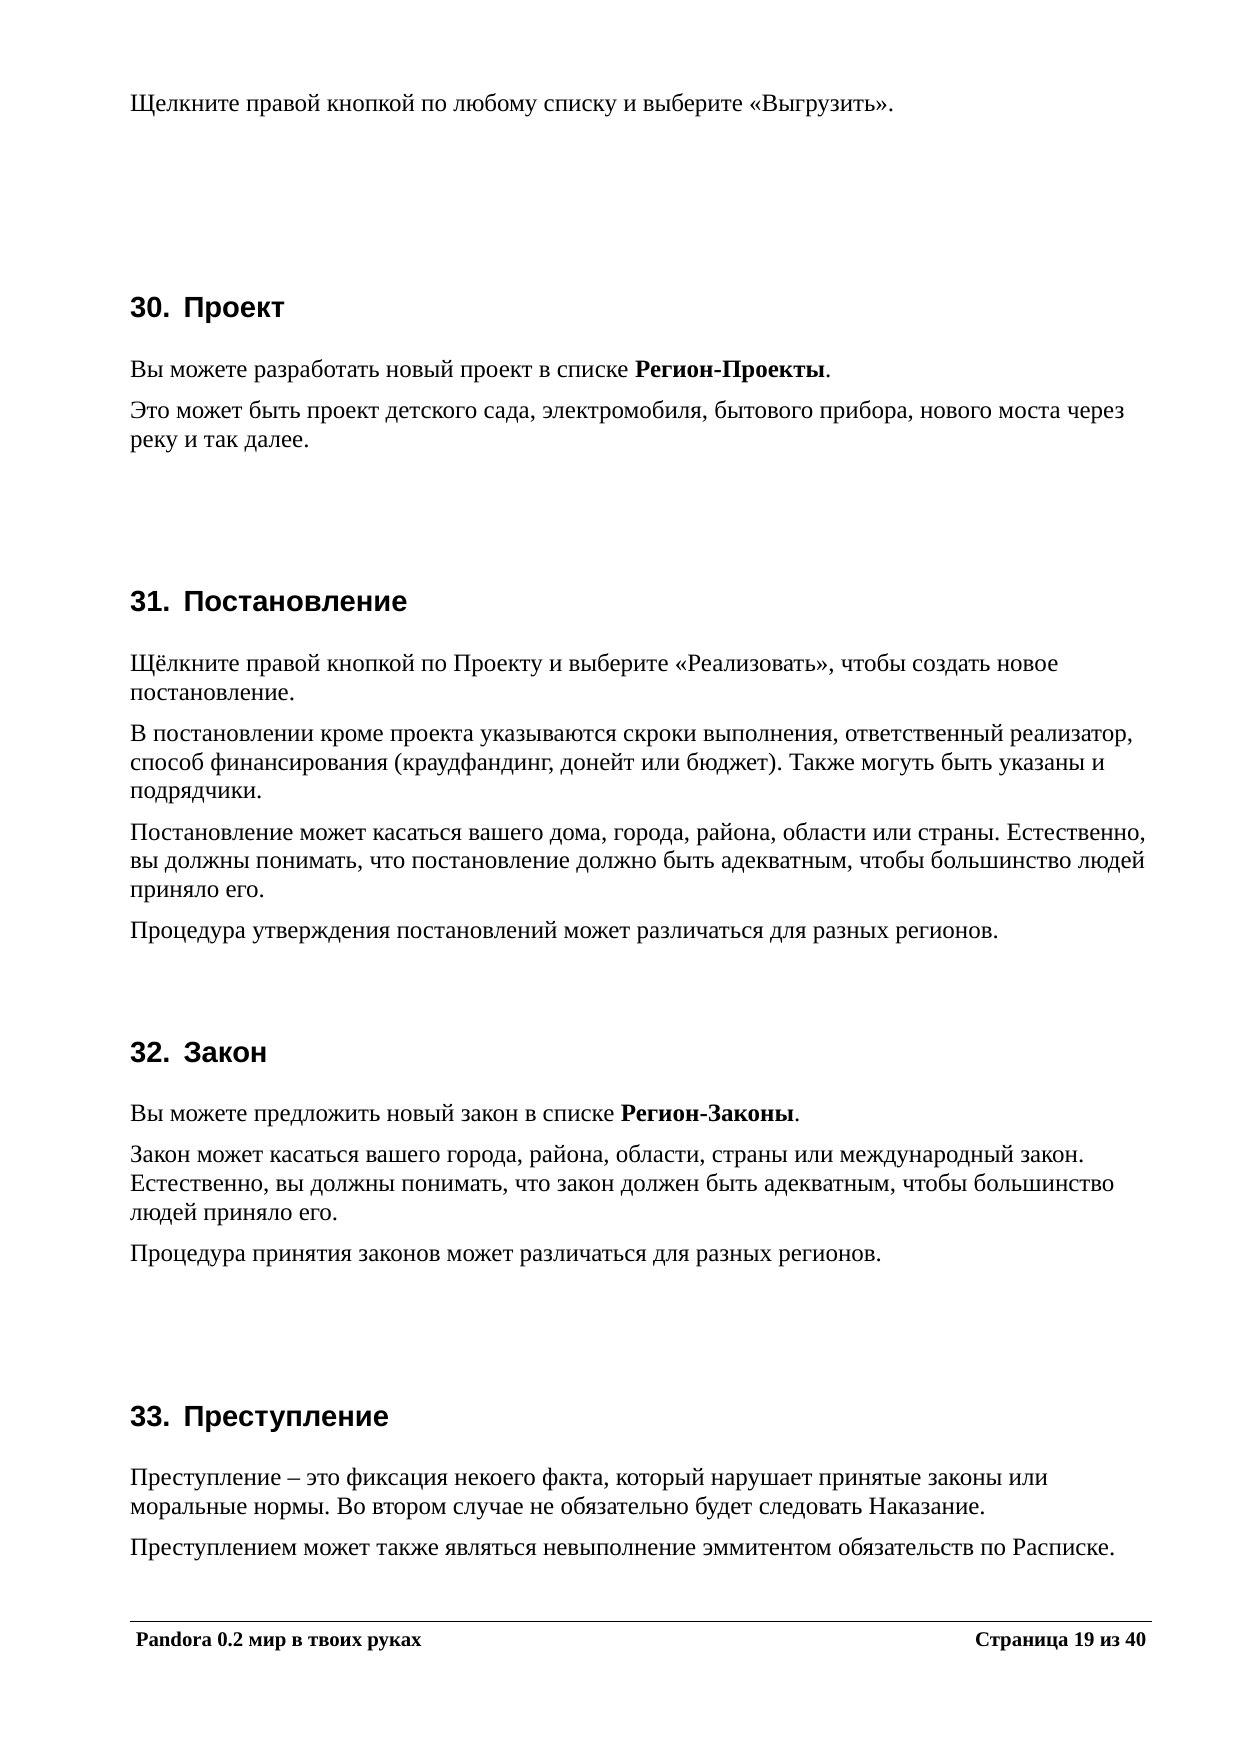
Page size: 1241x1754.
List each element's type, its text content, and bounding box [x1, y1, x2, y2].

text Преступлением может также являться невыполнение эммитентом обязательств по Расписке. [130, 1532, 1152, 1561]
text Вы можете предложить новый закон в списке Регион-Законы. [130, 1098, 1152, 1127]
text В постановлении кроме проекта указываются скроки выполнения, ответственный реализатор, способ финансирования (краудфандинг, донейт или бюджет). Также могуть быть указаны и подрядчики. [130, 718, 1152, 804]
subtitle Постановление [130, 584, 1152, 618]
subtitle Проект [130, 290, 1152, 324]
text Закон может касаться вашего города, района, области, страны или международный закон. Естественно, вы должны понимать, что закон должен быть адекватным, чтобы большинство людей приняло его. [130, 1139, 1152, 1226]
subtitle Преступление [130, 1399, 1152, 1432]
text Это может быть проект детского сада, электромобиля, бытового прибора, нового моста через реку и так далее. [130, 395, 1152, 453]
text Процедура принятия законов может различаться для разных регионов. [130, 1238, 1152, 1267]
text Преступление – это фиксация некоего факта, который нарушает принятые законы или моральные нормы. Во втором случае не обязательно будет следовать Наказание. [130, 1462, 1152, 1520]
text Щёлкните правой кнопкой по Проекту и выберите «Реализовать», чтобы создать новое постановление. [130, 648, 1152, 705]
text Постановление может касаться вашего дома, города, района, области или страны. Естественно, вы должны понимать, что постановление должно быть адекватным, чтобы большинство людей приняло его. [130, 817, 1152, 903]
text Вы можете разработать новый проект в списке Регион-Проекты. [130, 354, 1152, 383]
subtitle Закон [130, 1034, 1152, 1068]
text Процедура утверждения постановлений может различаться для разных регионов. [130, 915, 1152, 944]
text Щелкните правой кнопкой по любому списку и выберите «Выгрузить». [130, 88, 1152, 117]
